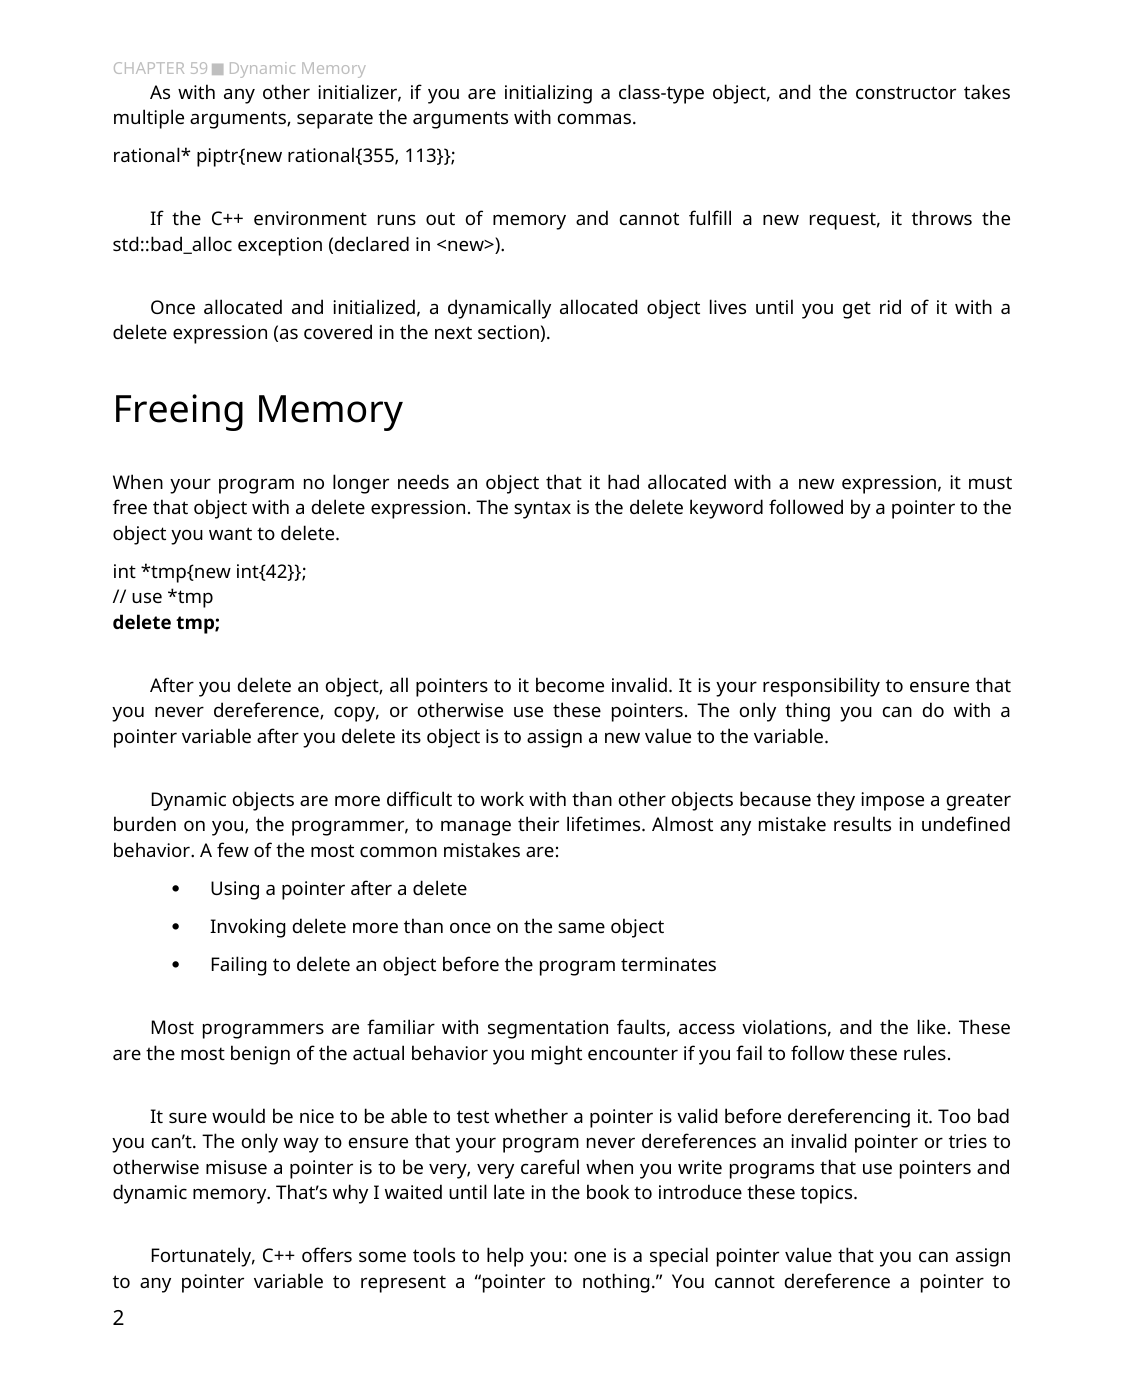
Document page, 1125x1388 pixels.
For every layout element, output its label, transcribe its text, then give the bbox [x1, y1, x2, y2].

text Once allocated and initialized, a dynamically allocated object lives until you get rid of it with a delete expression (as covered in the next section). [112, 294, 1012, 345]
text // use *tmp [112, 584, 1012, 609]
subtitle Freeing Memory [112, 383, 1012, 434]
list Using a pointer after a delete [172, 875, 1012, 901]
list Failing to delete an object before the program terminates [172, 951, 1012, 977]
text Fortunately, C++ offers some tools to help you: one is a special pointer value that you can assign to any pointer variable to represent a “pointer to nothing.” You cannot dereference a pointer to [112, 1242, 1012, 1293]
text If the C++ environment runs out of memory and cannot fulfill a new request, it throws the std::bad_alloc exception (declared in <new>). [112, 206, 1012, 257]
list Invoking delete more than once on the same object [172, 913, 1012, 939]
text As with any other initializer, if you are initializing a class-type object, and the constructor takes multiple arguments, separate the arguments with commas. [112, 79, 1012, 130]
text Most programmers are familiar with segmentation faults, access violations, and the like. These are the most benign of the actual behavior you might encounter if you fail to follow these rules. [112, 1014, 1012, 1065]
text int *tmp{new int{42}}; [112, 558, 1012, 584]
text rational* piptr{new rational{355, 113}}; [112, 142, 1012, 168]
text After you delete an object, all pointers to it become invalid. It is your responsibility to ensure that you never dereference, copy, or otherwise use these pointers. The only thing you can do with a pointer variable after you delete its object is to assign a new value to the variable. [112, 672, 1012, 749]
text It sure would be nice to be able to test whether a pointer is valid before dereferencing it. Too bad you can’t. The only way to ensure that your program never dereferences an invalid pointer or tries to otherwise misuse a pointer is to be very, very careful when you write programs that use pointers and dynamic memory. That’s why I waited until late in the book to introduce these topics. [112, 1103, 1012, 1205]
text delete tmp; [112, 609, 1012, 635]
text Dynamic objects are more difficult to work with than other objects because they impose a greater burden on you, the programmer, to manage their lifetimes. Almost any mistake results in undefined behavior. A few of the most common mistakes are: [112, 786, 1012, 863]
text When your program no longer needs an object that it had allocated with a new expression, it must free that object with a delete expression. The syntax is the delete keyword followed by a pointer to the object you want to delete. [112, 469, 1012, 546]
